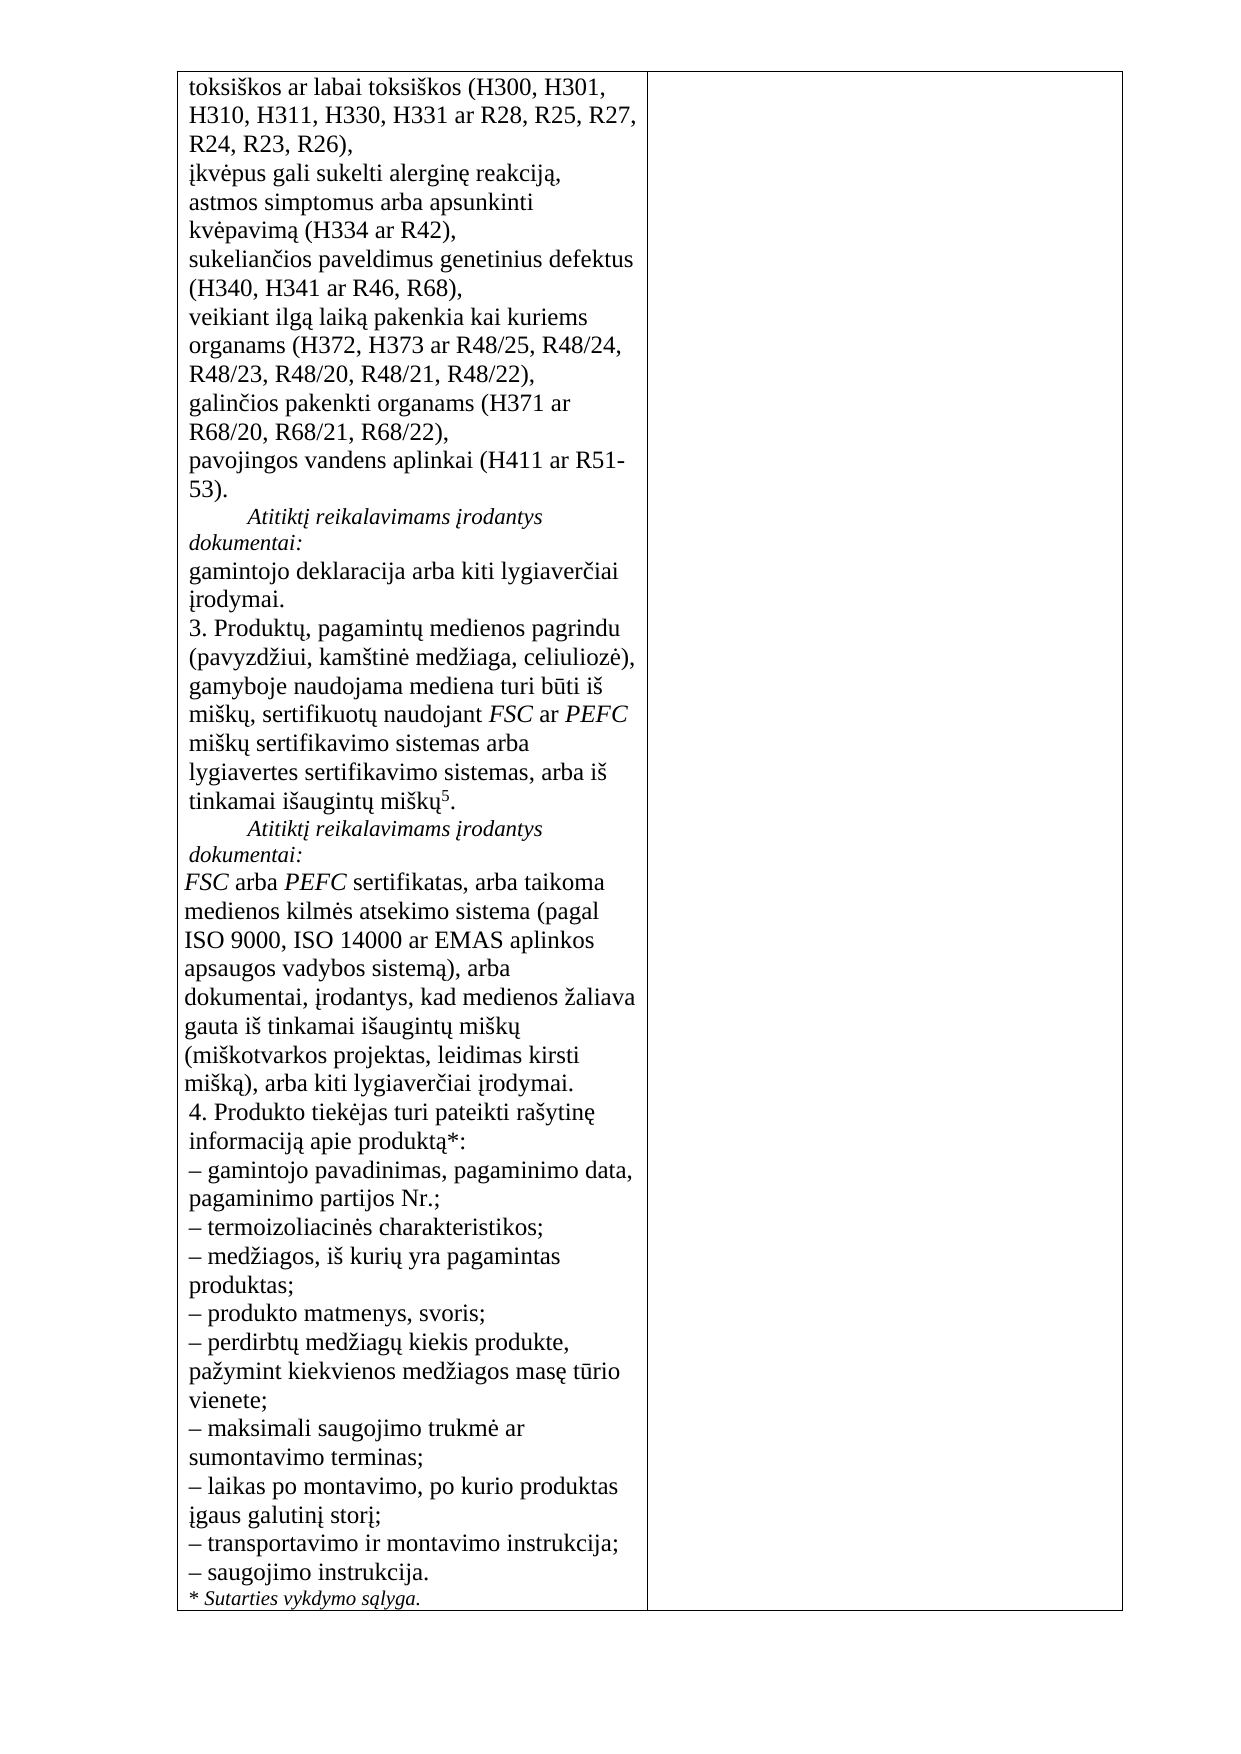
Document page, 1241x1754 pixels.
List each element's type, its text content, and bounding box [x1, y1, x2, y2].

table_cell toksiškos ar labai toksiškos (H300, H301, H310, H311, H330, H331 ar R28, R25, R27, R24, R23, R26), įkvėpus gali sukelti alerginę reakciją, astmos simptomus arba apsunkinti kvėpavimą (H334 ar R42), sukeliančios paveldimus genetinius defektus (H340, H341 ar R46, R68), veikiant ilgą laiką pakenkia kai kuriems organams (H372, H373 ar R48/25, R48/24, R48/23, R48/20, R48/21, R48/22), galinčios pakenkti organams (H371 ar R68/20, R68/21, R68/22), pavojingos vandens aplinkai (H411 ar R51-53). Atitiktį reikalavimams įrodantys dokumentai: gamintojo deklaracija arba kiti lygiaverčiai įrodymai. 3. Produktų, pagamintų medienos pagrindu (pavyzdžiui, kamštinė medžiaga, celiuliozė), gamyboje naudojama mediena turi būti iš miškų, sertifikuotų naudojant FSC ar PEFC miškų sertifikavimo sistemas arba lygiavertes sertifikavimo sistemas, arba iš tinkamai išaugintų miškų5. Atitiktį reikalavimams įrodantys dokumentai: FSC arba PEFC sertifikatas, arba taikoma medienos kilmės atsekimo sistema (pagal ISO 9000, ISO 14000 ar EMAS aplinkos apsaugos vadybos sistemą), arba dokumentai, įrodantys, kad medienos žaliava gauta iš tinkamai išaugintų miškų (miškotvarkos projektas, leidimas kirsti mišką), arba kiti lygiaverčiai įrodymai. 4. Produkto tiekėjas turi pateikti rašytinę informaciją apie produktą*: – gamintojo pavadinimas, pagaminimo data, pagaminimo partijos Nr.; – termoizoliacinės charakteristikos; – medžiagos, iš kurių yra pagamintas produktas; – produkto matmenys, svoris; – perdirbtų medžiagų kiekis produkte, pažymint kiekvienos medžiagos masę tūrio vienete; – maksimali saugojimo trukmė ar sumontavimo terminas; – laikas po montavimo, po kurio produktas įgaus galutinį storį; – transportavimo ir montavimo instrukcija; – saugojimo instrukcija. * Sutarties vykdymo sąlyga. [178, 72, 647, 1610]
table_cell [648, 72, 1122, 1610]
